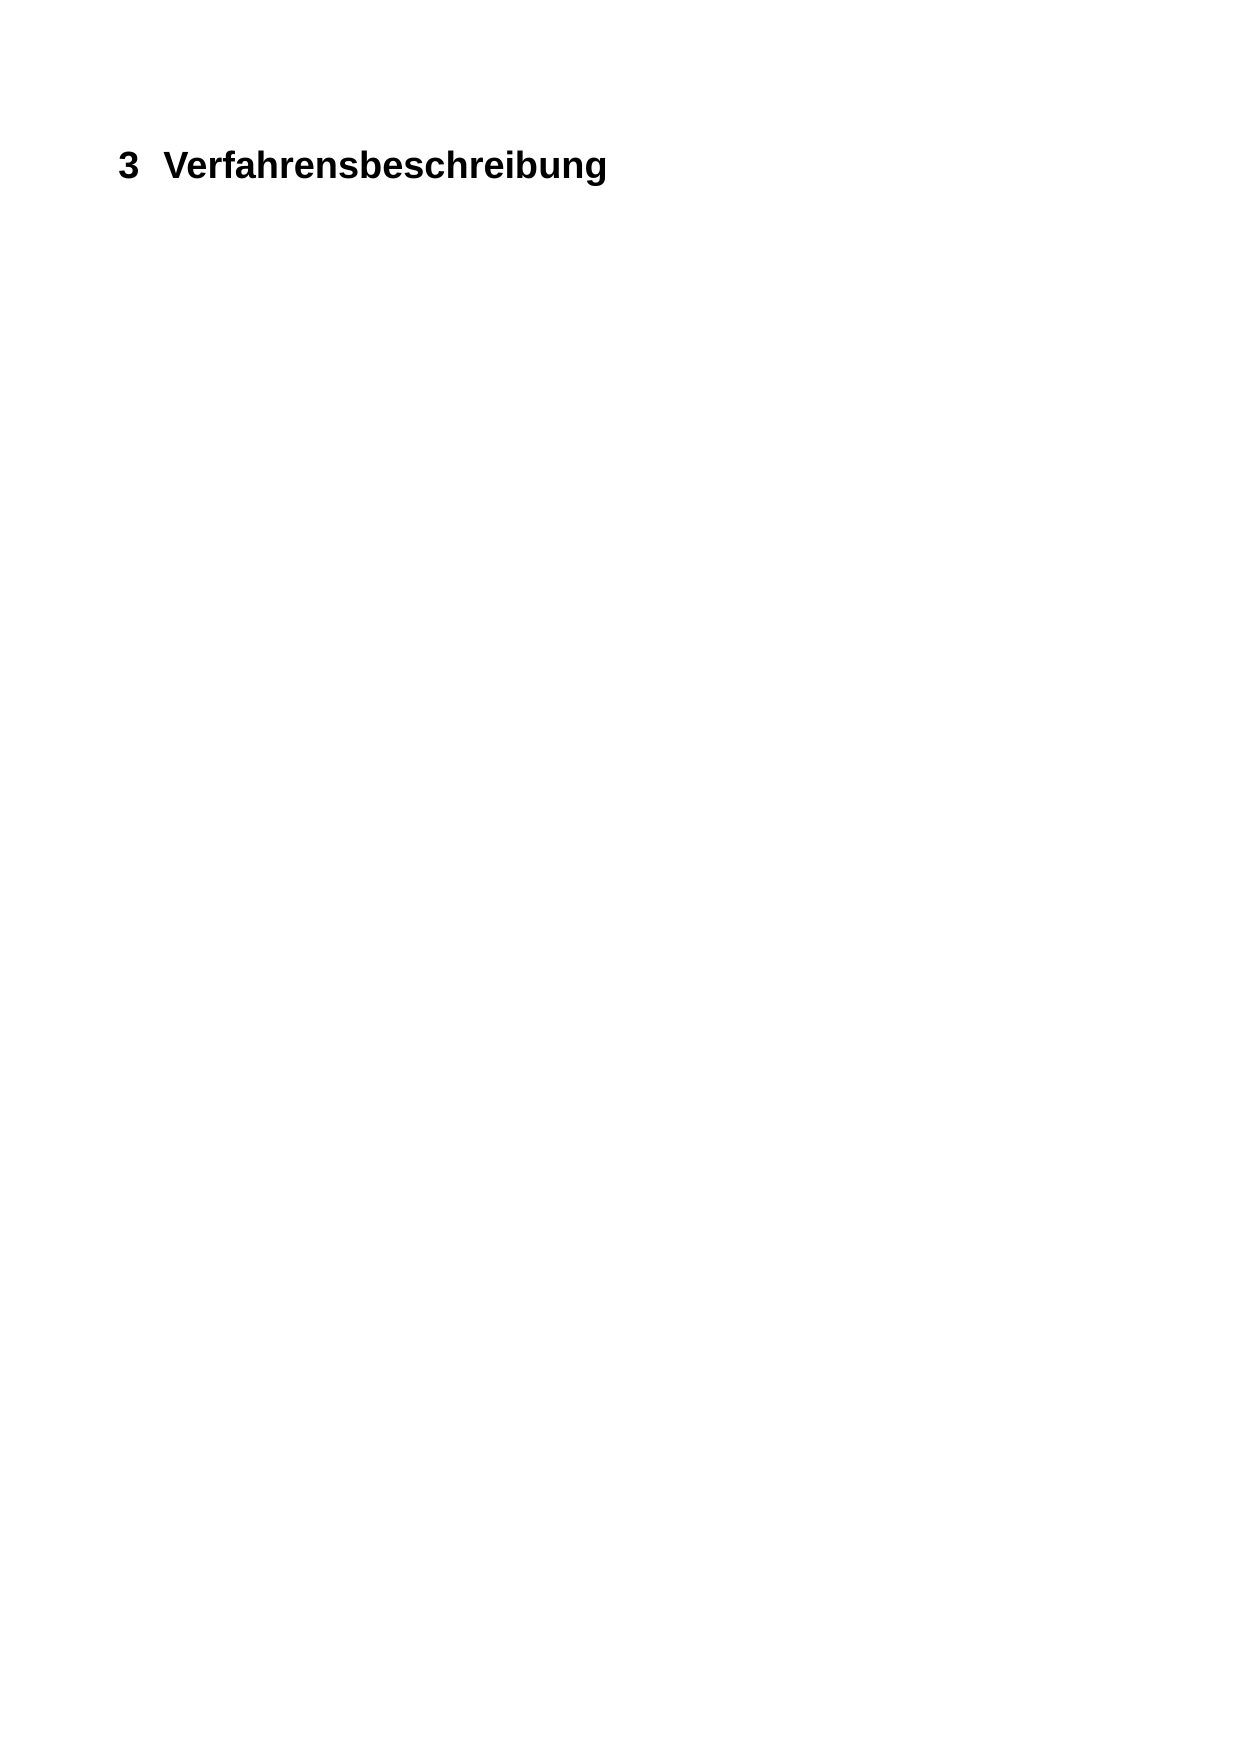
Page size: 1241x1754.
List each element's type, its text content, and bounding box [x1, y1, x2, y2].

subtitle Verfahrensbeschreibung [118, 143, 1122, 187]
